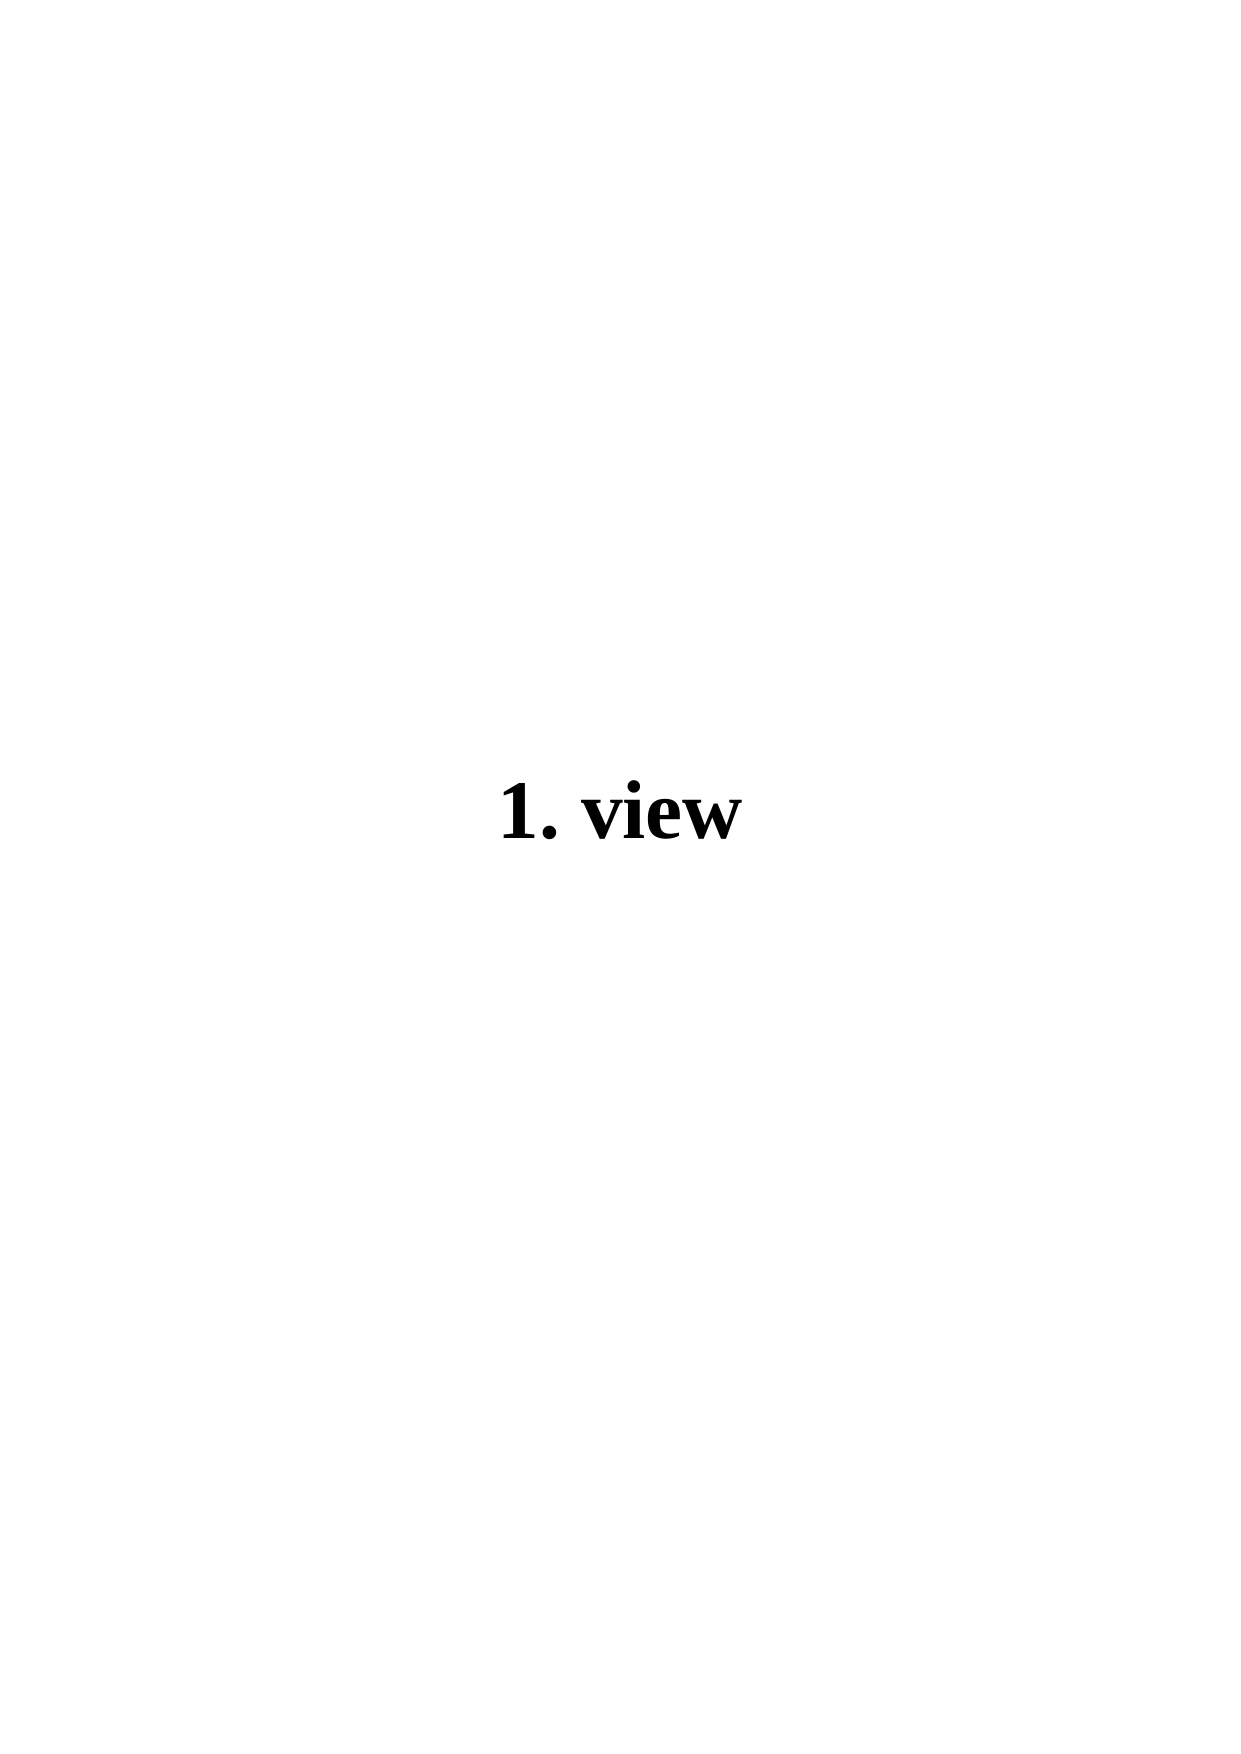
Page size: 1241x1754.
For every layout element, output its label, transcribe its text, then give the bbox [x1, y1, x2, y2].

text 1. view [118, 760, 1122, 856]
